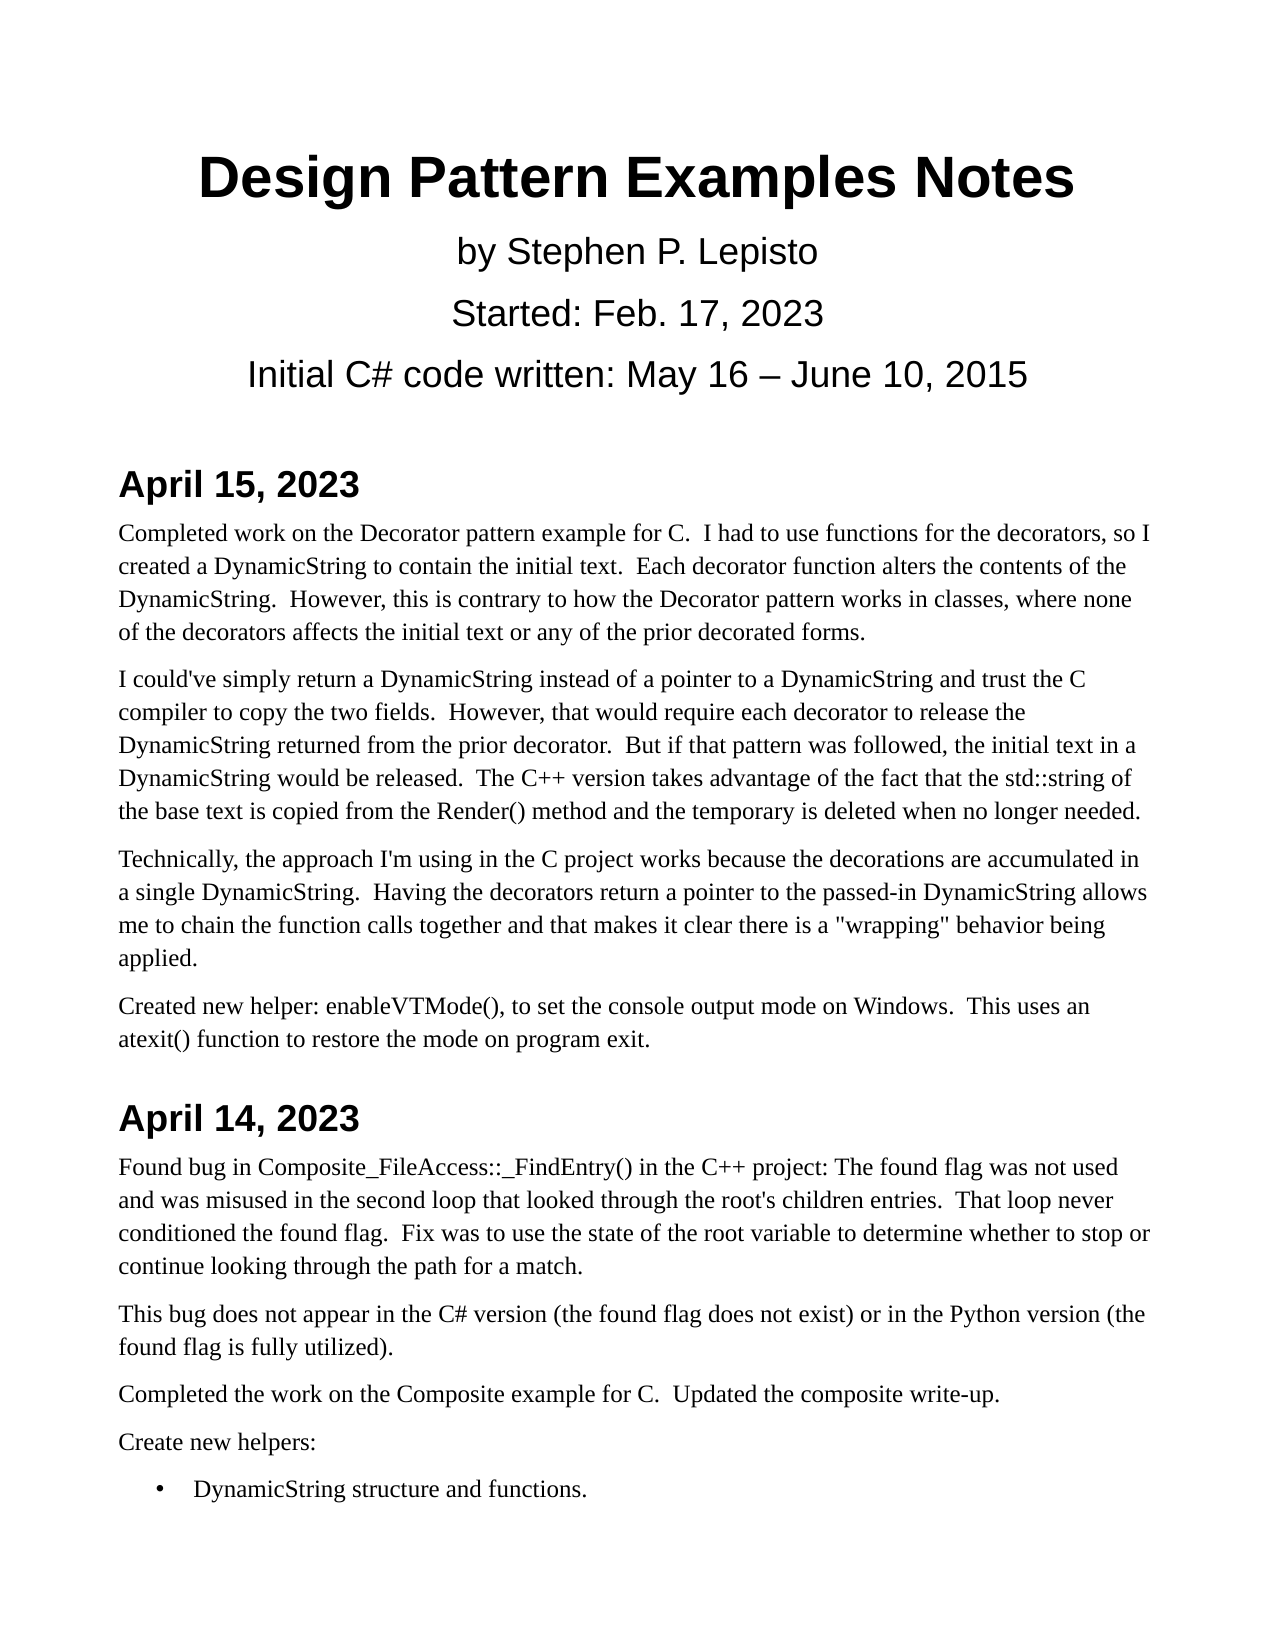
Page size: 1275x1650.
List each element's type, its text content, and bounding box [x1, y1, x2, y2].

text Created new helper: enableVTMode(), to set the console output mode on Windows. This uses an atexit() function to restore the mode on program exit. [118, 991, 1157, 1052]
text Completed the work on the Composite example for C. Updated the composite write-up. [118, 1379, 1157, 1408]
subtitle Initial C# code written: May 16 – June 10, 2015 [118, 353, 1157, 396]
subtitle April 14, 2023 [118, 1096, 1157, 1139]
text Found bug in Composite_FileAccess::_FindEntry() in the C++ project: The found flag was not used and was misused in the second loop that looked through the root's children entries. That loop never conditioned the found flag. Fix was to use the state of the root variable to determine whether to stop or continue looking through the path for a match. [118, 1152, 1157, 1280]
list DynamicString structure and functions. [156, 1474, 1157, 1503]
title Design Pattern Examples Notes [118, 143, 1157, 210]
text Create new helpers: [118, 1427, 1157, 1456]
text Technically, the approach I'm using in the C project works because the decorations are accumulated in a single DynamicString. Having the decorators return a pointer to the passed-in DynamicString allows me to chain the function calls together and that makes it clear there is a "wrapping" behavior being applied. [118, 844, 1157, 972]
text Completed work on the Decorator pattern example for C. I had to use functions for the decorators, so I created a DynamicString to contain the initial text. Each decorator function alters the contents of the DynamicString. However, this is contrary to how the Decorator pattern works in classes, where none of the decorators affects the initial text or any of the prior decorated forms. [118, 518, 1157, 646]
text This bug does not appear in the C# version (the found flag does not exist) or in the Python version (the found flag is fully utilized). [118, 1299, 1157, 1360]
subtitle April 15, 2023 [118, 462, 1157, 505]
subtitle by Stephen P. Lepisto [118, 229, 1157, 272]
subtitle Started: Feb. 17, 2023 [118, 291, 1157, 334]
text I could've simply return a DynamicString instead of a pointer to a DynamicString and trust the C compiler to copy the two fields. However, that would require each decorator to release the DynamicString returned from the prior decorator. But if that pattern was followed, the initial text in a DynamicString would be released. The C++ version takes advantage of the fact that the std::string of the base text is copied from the Render() method and the temporary is deleted when no longer needed. [118, 664, 1157, 825]
